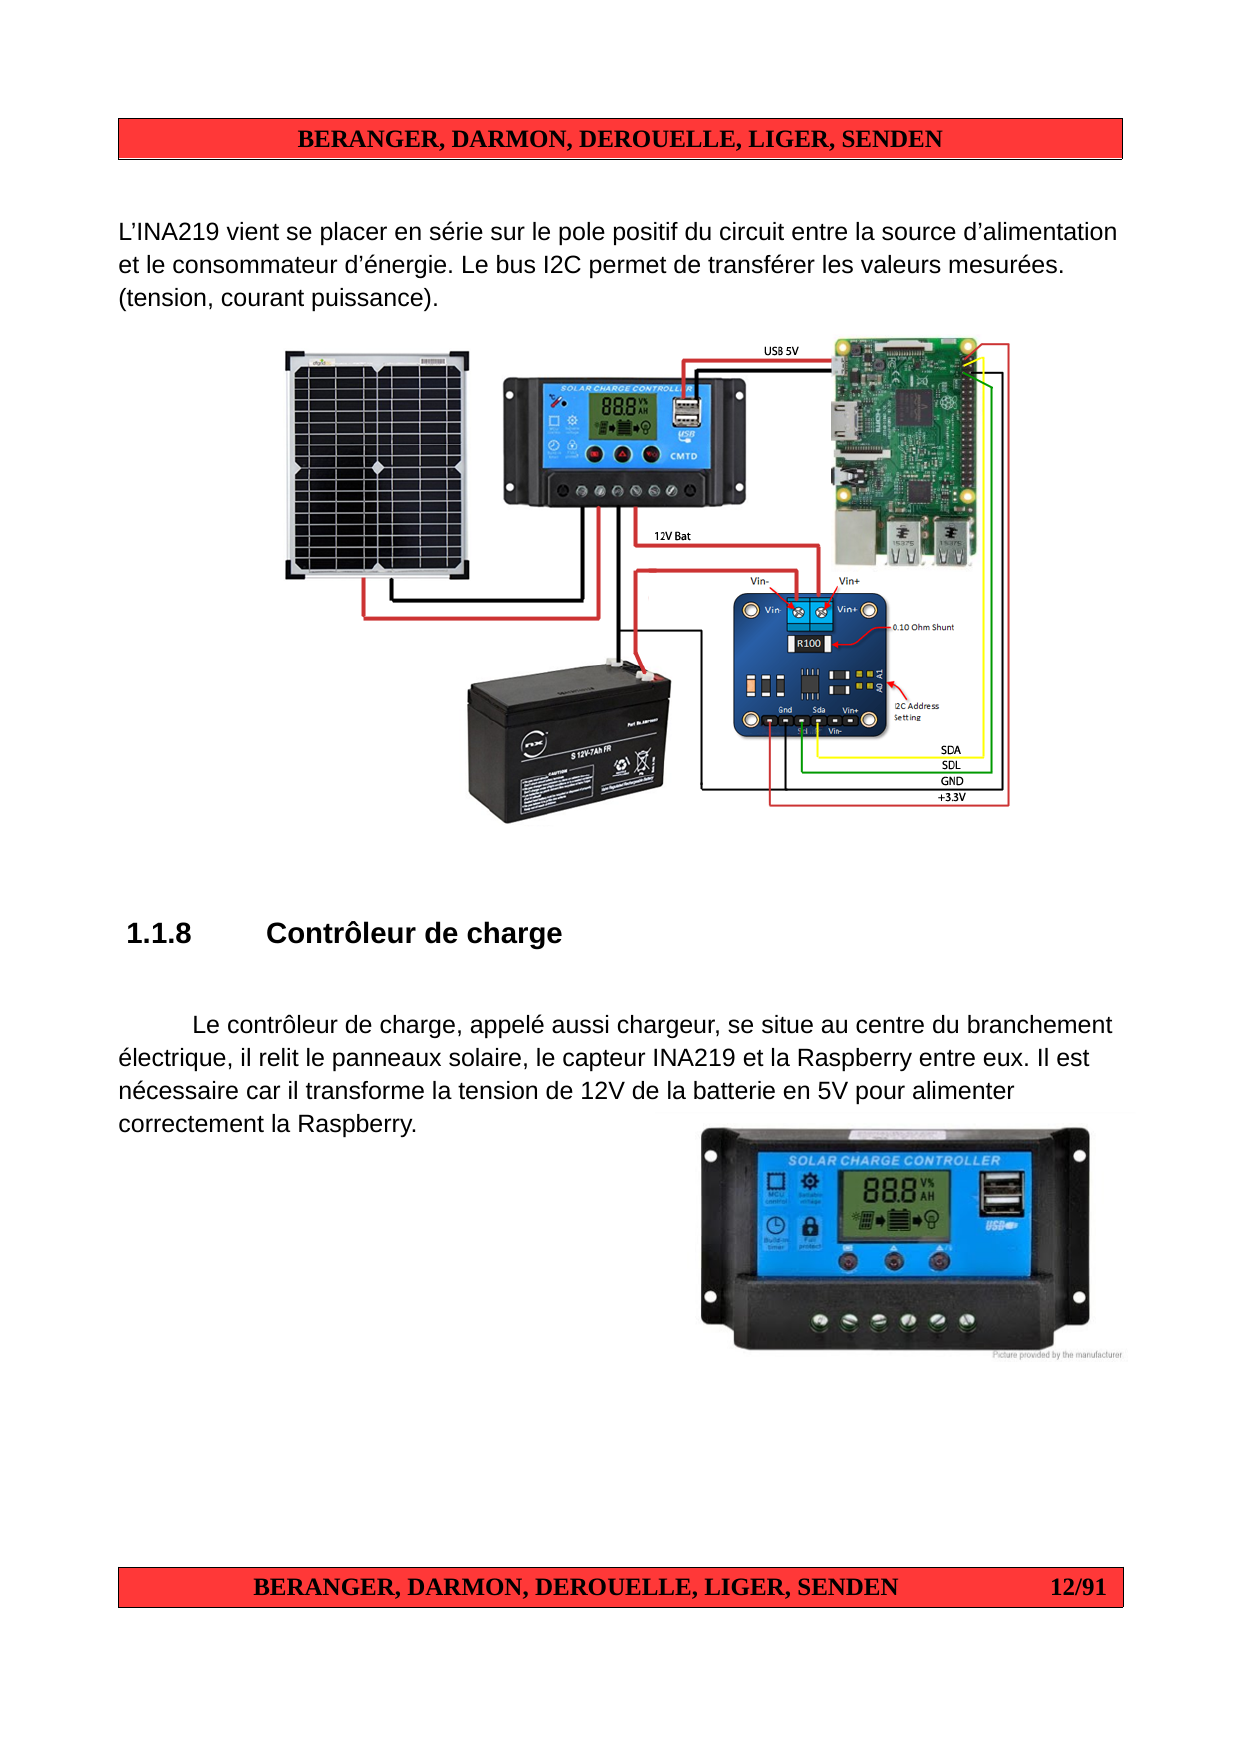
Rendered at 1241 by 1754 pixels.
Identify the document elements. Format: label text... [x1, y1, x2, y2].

text Le contrôleur de charge, appelé aussi chargeur, se situe au centre du branchement électrique, il relit le panneaux solaire, le capteur INA219 et la Raspberry entre eux. Il est nécessaire car il transforme la tension de 12V de la batterie en 5V pour alimenter correctement la Raspberry. [118, 1010, 1122, 1138]
picture [257, 334, 1012, 831]
picture [655, 1112, 1136, 1362]
subtitle Contrôleur de charge [118, 916, 1122, 950]
text L’INA219 vient se placer en série sur le pole positif du circuit entre la source d’alimentation et le consommateur d’énergie. Le bus I2C permet de transférer les valeurs mesurées. (tension, courant puissance). [118, 217, 1122, 312]
